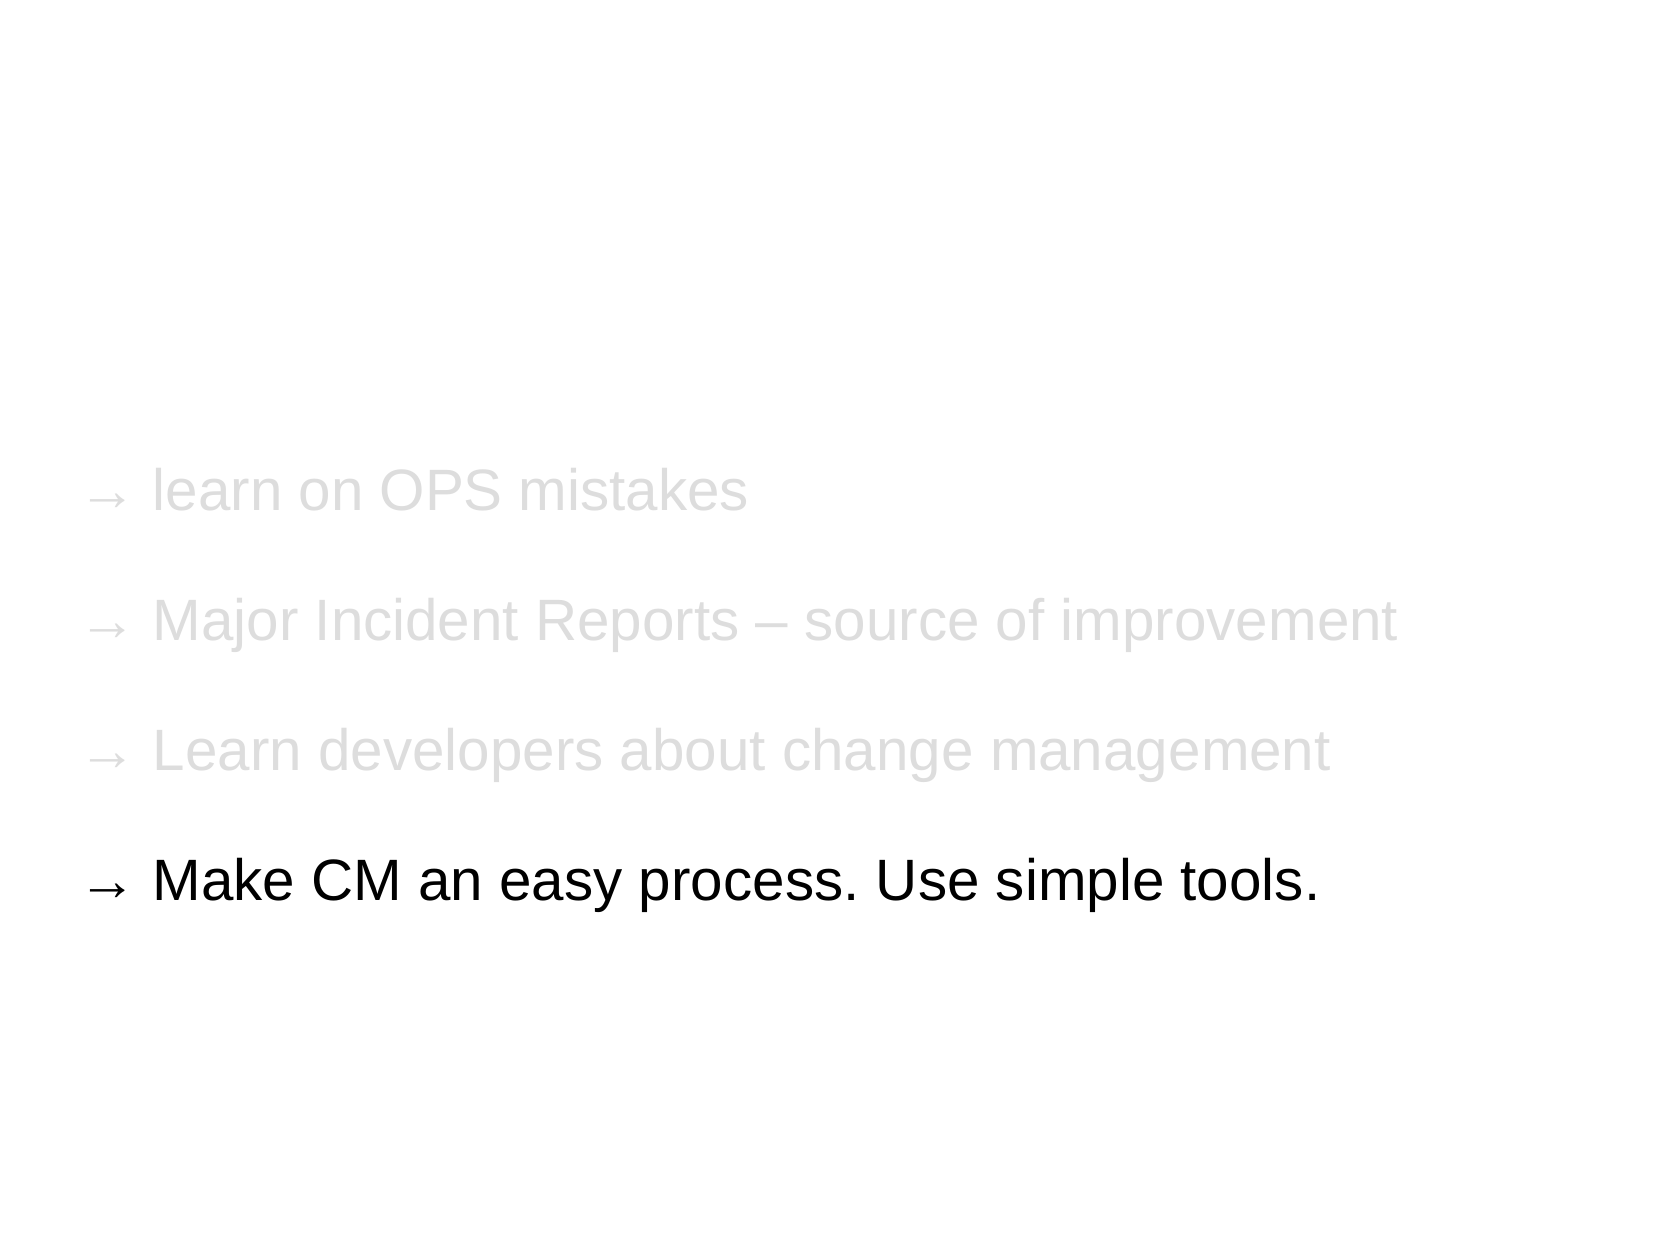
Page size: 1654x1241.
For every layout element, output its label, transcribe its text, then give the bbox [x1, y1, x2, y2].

text_box → learn on OPS mistakes → Major Incident Reports – source of improvement → Learn developers about change management → Make CM an easy process. Use simple tools. [63, 385, 1416, 856]
